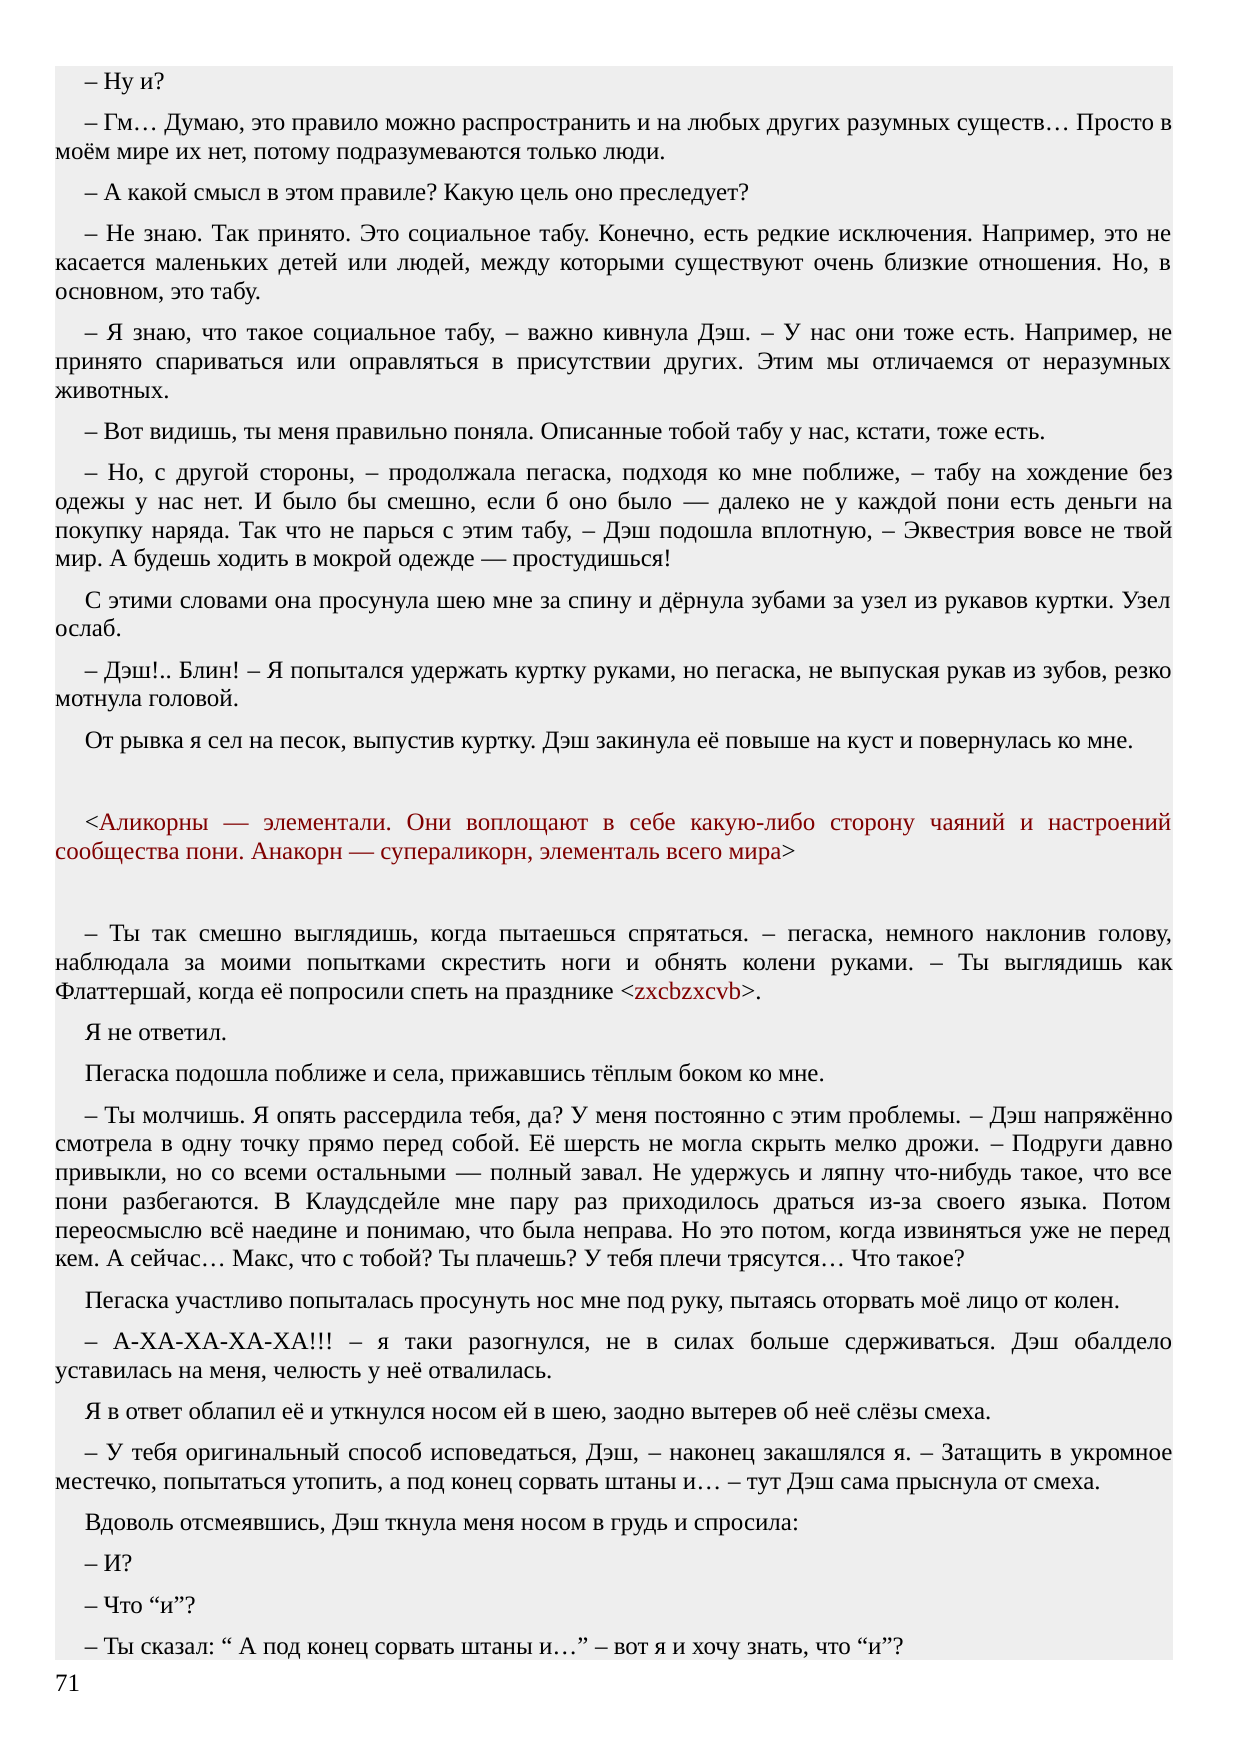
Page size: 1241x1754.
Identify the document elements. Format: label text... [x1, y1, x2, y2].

text – А какой смысл в этом правиле? Какую цель оно преследует? [55, 177, 1173, 206]
text – А-ХА-ХА-ХА-ХА!!! – я таки разогнулся, не в силах больше сдерживаться. Дэш обалдело уставилась на меня, челюсть у неё отвалилась. [55, 1326, 1173, 1383]
text – Ты так смешно выглядишь, когда пытаешься спрятаться. – пегаска, немного наклонив голову, наблюдала за моими попытками скрестить ноги и обнять колени руками. – Ты выглядишь как Флаттершай, когда её попросили спеть на празднике <zxcbzxcvb>. [55, 918, 1173, 1005]
text <Аликорны — элементали. Они воплощают в себе какую-либо сторону чаяний и настроений сообщества пони. Анакорн — супераликорн, элементаль всего мира> [55, 807, 1173, 865]
text – Ты молчишь. Я опять рассердила тебя, да? У меня постоянно с этим проблемы. – Дэш напряжённо смотрела в одну точку прямо перед собой. Её шерсть не могла скрыть мелко дрожи. – Подруги давно привыкли, но со всеми остальными — полный завал. Не удержусь и ляпну что-нибудь такое, что все пони разбегаются. В Клаудсдейле мне пару раз приходилось драться из-за своего языка. Потом переосмыслю всё наедине и понимаю, что была неправа. Но это потом, когда извиняться уже не перед кем. А сейчас… Макс, что с тобой? Ты плачешь? У тебя плечи трясутся… Что такое? [55, 1100, 1173, 1272]
text – Но, с другой стороны, – продолжала пегаска, подходя ко мне поближе, – табу на хождение без одежы у нас нет. И было бы смешно, если б оно было — далеко не у каждой пони есть деньги на покупку наряда. Так что не парься с этим табу, – Дэш подошла вплотную, – Эквестрия вовсе не твой мир. А будешь ходить в мокрой одежде — простудишься! [55, 457, 1173, 572]
text – Гм… Думаю, это правило можно распространить и на любых других разумных существ… Просто в моём мире их нет, потому подразумеваются только люди. [55, 107, 1173, 165]
text Вдоволь отсмеявшись, Дэш ткнула меня носом в грудь и спросила: [55, 1507, 1173, 1536]
text – Не знаю. Так принято. Это социальное табу. Конечно, есть редкие исключения. Например, это не касается маленьких детей или людей, между которыми существуют очень близкие отношения. Но, в основном, это табу. [55, 218, 1173, 305]
text С этими словами она просунула шею мне за спину и дёрнула зубами за узел из рукавов куртки. Узел ослаб. [55, 585, 1173, 642]
text От рывка я сел на песок, выпустив куртку. Дэш закинула её повыше на куст и повернулась ко мне. [55, 725, 1173, 753]
text – У тебя оригинальный способ исповедаться, Дэш, – наконец закашлялся я. – Затащить в укромное местечко, попытаться утопить, а под конец сорвать штаны и… – тут Дэш сама прыснула от смеха. [55, 1437, 1173, 1495]
text – Вот видишь, ты меня правильно поняла. Описанные тобой табу у нас, кстати, тоже есть. [55, 416, 1173, 445]
text – Ты сказал: “ А под конец сорвать штаны и…” – вот я и хочу знать, что “и”? [55, 1631, 1173, 1660]
text – Я знаю, что такое социальное табу, – важно кивнула Дэш. – У нас они тоже есть. Например, не принято спариваться или оправляться в присутствии других. Этим мы отличаемся от неразумных животных. [55, 317, 1173, 403]
text Пегаска участливо попыталась просунуть нос мне под руку, пытаясь оторвать моё лицо от колен. [55, 1285, 1173, 1313]
text – Дэш!.. Блин! – Я попытался удержать куртку руками, но пегаска, не выпуская рукав из зубов, резко мотнула головой. [55, 655, 1173, 712]
text Пегаска подошла поближе и села, прижавшись тёплым боком ко мне. [55, 1058, 1173, 1087]
text – Ну и? [55, 66, 1173, 95]
text Я в ответ облапил её и уткнулся носом ей в шею, заодно вытерев об неё слёзы смеха. [55, 1396, 1173, 1425]
text Я не ответил. [55, 1017, 1173, 1046]
text – И? [55, 1548, 1173, 1577]
text – Что “и”? [55, 1590, 1173, 1618]
